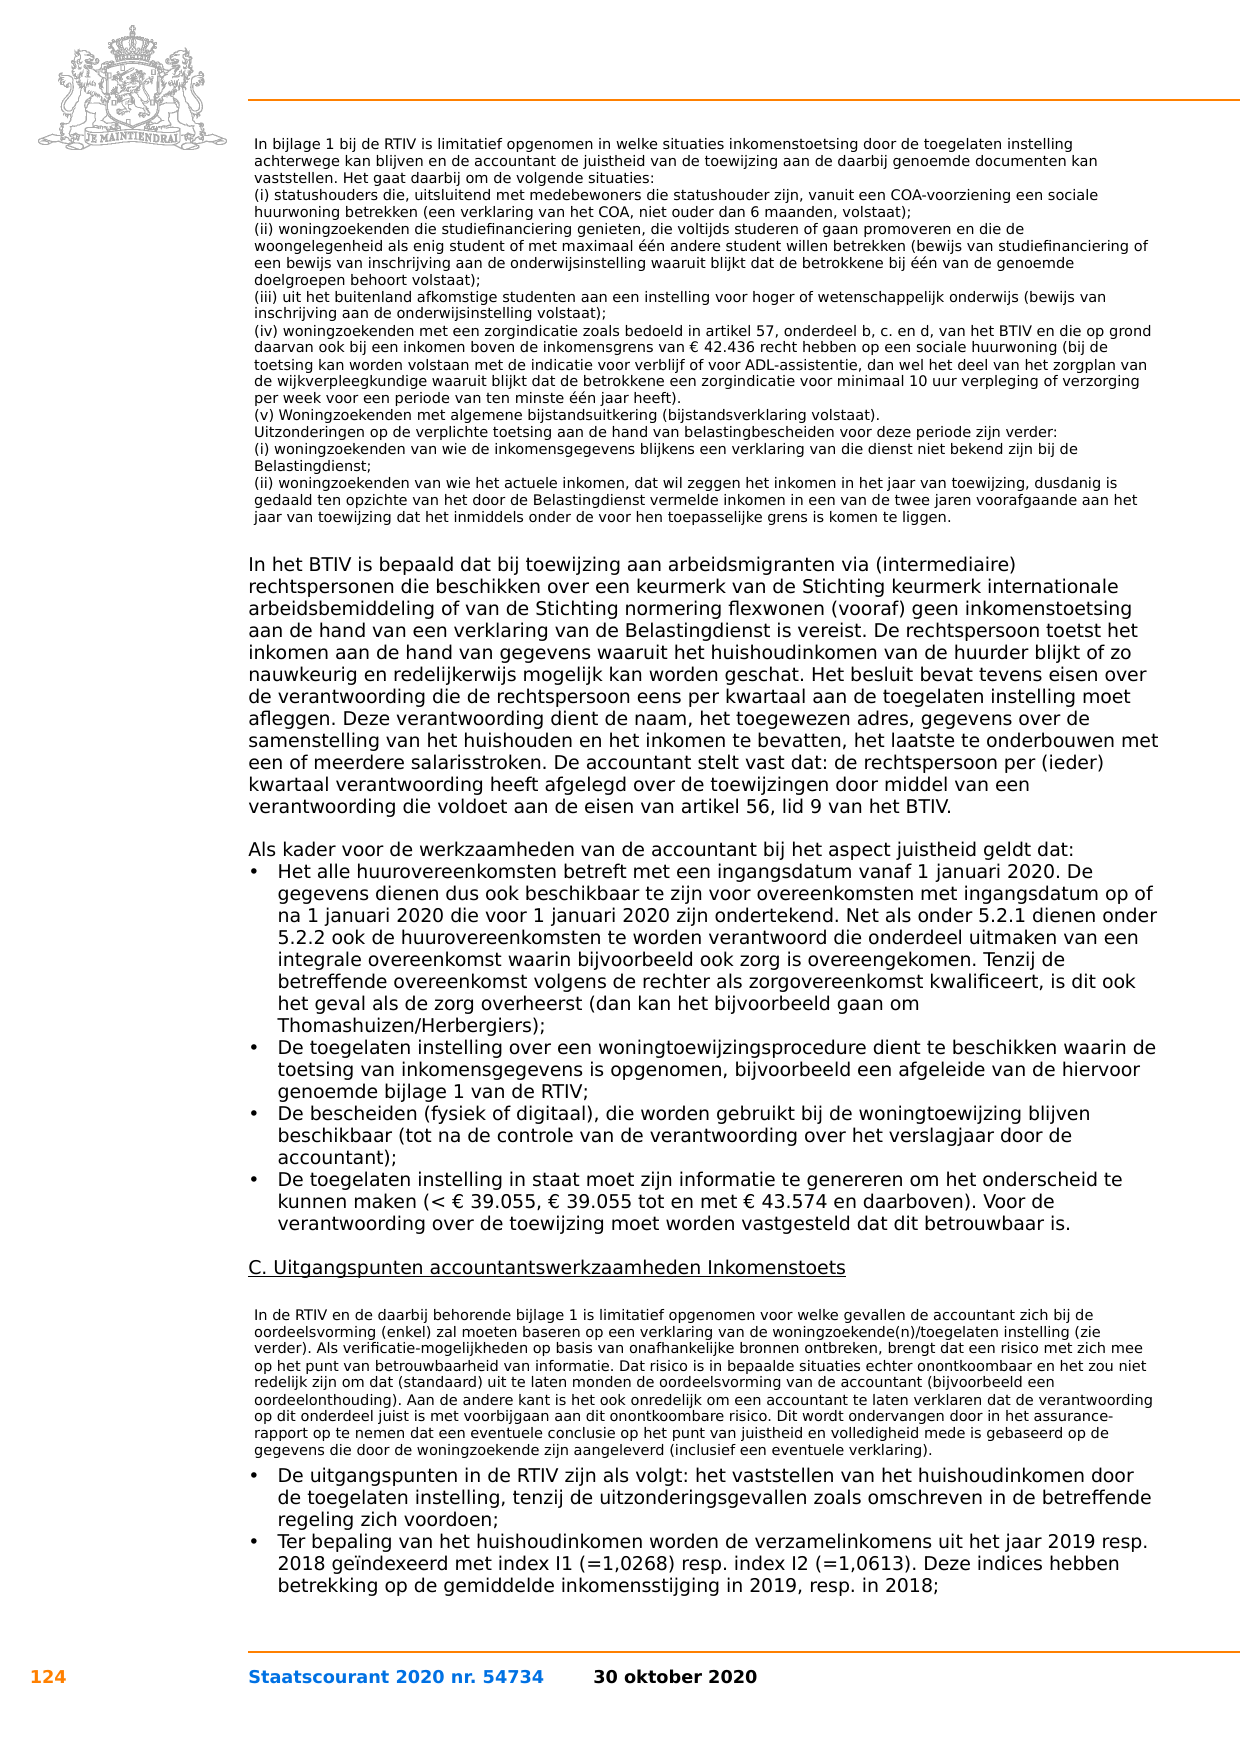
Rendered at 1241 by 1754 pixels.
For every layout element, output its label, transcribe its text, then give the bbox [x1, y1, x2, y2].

text • Ter bepaling van het huishoudinkomen worden de verzamelinkomens uit het jaar 2019 resp. 2018 geïndexeerd met index I1 (=1,0268) resp. index I2 (=1,0613). Deze indices hebben betrekking op de gemiddelde inkomensstijging in 2019, resp. in 2018; [248, 1531, 1163, 1597]
text In het BTIV is bepaald dat bij toewijzing aan arbeidsmigranten via (intermediaire) rechtspersonen die beschikken over een keurmerk van de Stichting keurmerk internationale arbeidsbemiddeling of van de Stichting normering flexwonen (vooraf) geen inkomenstoetsing aan de hand van een verklaring van de Belastingdienst is vereist. De rechtspersoon toetst het inkomen aan de hand van gegevens waaruit het huishoudinkomen van de huurder blijkt of zo nauwkeurig en redelijkerwijs mogelijk kan worden geschat. Het besluit bevat tevens eisen over de verantwoording die de rechtspersoon eens per kwartaal aan de toegelaten instelling moet afleggen. Deze verantwoording dient de naam, het toegewezen adres, gegevens over de samenstelling van het huishouden en het inkomen te bevatten, het laatste te onderbouwen met een of meerdere salarisstroken. De accountant stelt vast dat: de rechtspersoon per (ieder) kwartaal verantwoording heeft afgelegd over de toewijzingen door middel van een verantwoording die voldoet aan de eisen van artikel 56, lid 9 van het BTIV. [248, 554, 1163, 817]
table_header In bijlage 1 bij de RTIV is limitatief opgenomen in welke situaties inkomenstoetsing door de toegelaten instelling achterwege kan blijven en de accountant de juistheid van de toewijzing aan de daarbij genoemde documenten kan vaststellen. Het gaat daarbij om de volgende situaties: (i) statushouders die, uitsluitend met medebewoners die statushouder zijn, vanuit een COA-voorziening een sociale huurwoning betrekken (een verklaring van het COA, niet ouder dan 6 maanden, volstaat); (ii) woningzoekenden die studiefinanciering genieten, die voltijds studeren of gaan promoveren en die de woongelegenheid als enig student of met maximaal één andere student willen betrekken (bewijs van studiefinanciering of een bewijs van inschrijving aan de onderwijsinstelling waaruit blijkt dat de betrokkene bij één van de genoemde doelgroepen behoort volstaat); (iii) uit het buitenland afkomstige studenten aan een instelling voor hoger of wetenschappelijk onderwijs (bewijs van inschrijving aan de onderwijsinstelling volstaat); (iv) woningzoekenden met een zorgindicatie zoals bedoeld in artikel 57, onderdeel b, c. en d, van het BTIV en die op grond daarvan ook bij een inkomen boven de inkomensgrens van € 42.436 recht hebben op een sociale huurwoning (bij de toetsing kan worden volstaan met de indicatie voor verblijf of voor ADL-assistentie, dan wel het deel van het zorgplan van de wijkverpleegkundige waaruit blijkt dat de betrokkene een zorgindicatie voor minimaal 10 uur verpleging of verzorging per week voor een periode van ten minste één jaar heeft). (v) Woningzoekenden met algemene bijstandsuitkering (bijstandsverklaring volstaat). Uitzonderingen op de verplichte toetsing aan de hand van belastingbescheiden voor deze periode zijn verder: (i) woningzoekenden van wie de inkomensgegevens blijkens een verklaring van die dienst niet bekend zijn bij de Belastingdienst; (ii) woningzoekenden van wie het actuele inkomen, dat wil zeggen het inkomen in het jaar van toewijzing, dusdanig is gedaald ten opzichte van het door de Belastingdienst vermelde inkomen in een van de twee jaren voorafgaande aan het jaar van toewijzing dat het inmiddels onder de voor hen toepasselijke grens is komen te liggen. [249, 131, 1163, 531]
text Als kader voor de werkzaamheden van de accountant bij het aspect juistheid geldt dat: [248, 839, 1163, 861]
table_header In de RTIV en de daarbij behorende bijlage 1 is limitatief opgenomen voor welke gevallen de accountant zich bij de oordeelsvorming (enkel) zal moeten baseren op een verklaring van de woningzoekende(n)/toegelaten instelling (zie verder). Als verificatie-mogelijkheden op basis van onafhankelijke bronnen ontbreken, brengt dat een risico met zich mee op het punt van betrouwbaarheid van informatie. Dat risico is in bepaalde situaties echter onontkoombaar en het zou niet redelijk zijn om dat (standaard) uit te laten monden de oordeelsvorming van de accountant (bijvoorbeeld een oordeelonthouding). Aan de andere kant is het ook onredelijk om een accountant te laten verklaren dat de verantwoording op dit onderdeel juist is met voorbijgaan aan dit onontkoombare risico. Dit wordt ondervangen door in het assurance-rapport op te nemen dat een eventuele conclusie op het punt van juistheid en volledigheid mede is gebaseerd op de gegevens die door de woningzoekende zijn aangeleverd (inclusief een eventuele verklaring). [249, 1302, 1163, 1464]
text • Het alle huurovereenkomsten betreft met een ingangsdatum vanaf 1 januari 2020. De gegevens dienen dus ook beschikbaar te zijn voor overeenkomsten met ingangsdatum op of na 1 januari 2020 die voor 1 januari 2020 zijn ondertekend. Net als onder 5.2.1 dienen onder 5.2.2 ook de huurovereenkomsten te worden verantwoord die onderdeel uitmaken van een integrale overeenkomst waarin bijvoorbeeld ook zorg is overeengekomen. Tenzij de betreffende overeenkomst volgens de rechter als zorgovereenkomst kwalificeert, is dit ook het geval als de zorg overheerst (dan kan het bijvoorbeeld gaan om Thomashuizen/Herbergiers); [248, 861, 1163, 1037]
text • De bescheiden (fysiek of digitaal), die worden gebruikt bij de woningtoewijzing blijven beschikbaar (tot na de controle van de verantwoording over het verslagjaar door de accountant); [248, 1103, 1163, 1169]
subtitle C. Uitgangspunten accountantswerkzaamheden Inkomenstoets [248, 1257, 1163, 1279]
picture [38, 25, 227, 150]
text • De uitgangspunten in de RTIV zijn als volgt: het vaststellen van het huishoudinkomen door de toegelaten instelling, tenzij de uitzonderingsgevallen zoals omschreven in de betreffende regeling zich voordoen; [248, 1465, 1163, 1531]
text • De toegelaten instelling in staat moet zijn informatie te genereren om het onderscheid te kunnen maken (< € 39.055, € 39.055 tot en met € 43.574 en daarboven). Voor de verantwoording over de toewijzing moet worden vastgesteld dat dit betrouwbaar is. [248, 1169, 1163, 1235]
text • De toegelaten instelling over een woningtoewijzingsprocedure dient te beschikken waarin de toetsing van inkomensgegevens is opgenomen, bijvoorbeeld een afgeleide van de hiervoor genoemde bijlage 1 van de RTIV; [248, 1037, 1163, 1103]
